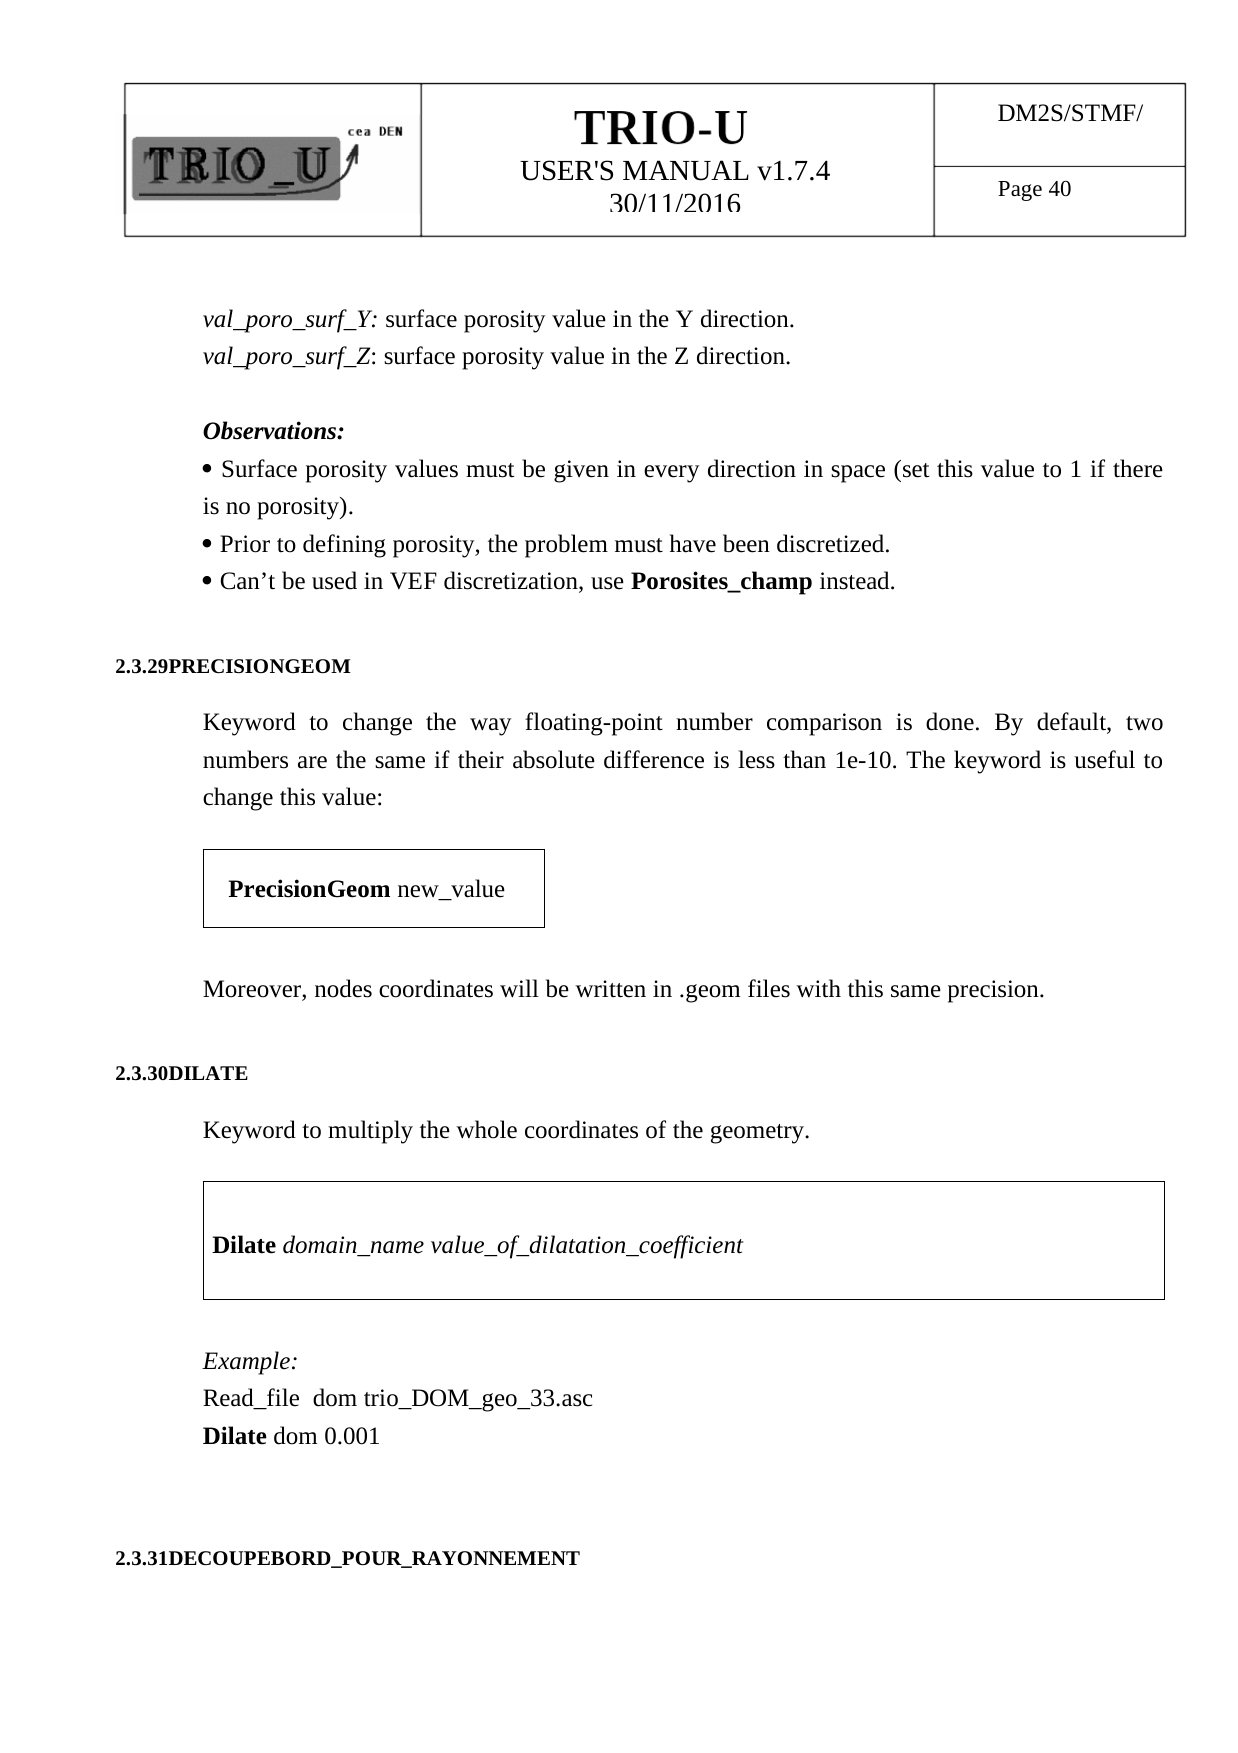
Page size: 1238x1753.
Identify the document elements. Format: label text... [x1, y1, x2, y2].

text Dilate dom 0.001 [203, 1412, 1165, 1450]
text Observations: [203, 408, 1165, 445]
table_header PrecisionGeom new_value [204, 850, 544, 927]
text  Surface porosity values must be given in every direction in space (set this value to 1 if there is no porosity). [203, 445, 1165, 520]
text Moreover, nodes coordinates will be written in .geom files with this same precision. [203, 965, 1165, 1003]
text  Prior to defining porosity, the problem must have been discretized. [203, 520, 1165, 558]
subtitle PRECISIONGEOM [115, 654, 1164, 678]
text Keyword to multiply the whole coordinates of the geometry. [203, 1106, 1165, 1143]
text  Can’t be used in VEF discretization, use Porosites_champ instead. [203, 558, 1165, 595]
subtitle DECOUPEBORD_POUR_RAYONNEMENT [115, 1546, 1164, 1570]
subtitle DILATE [115, 1061, 1164, 1085]
text val_poro_surf_Z: surface porosity value in the Z direction. [203, 333, 1165, 370]
text val_poro_surf_Y: surface porosity value in the Y direction. [203, 295, 1165, 333]
text Read_file dom trio_DOM_geo_33.asc [203, 1375, 1165, 1412]
text Keyword to change the way floating-point number comparison is done. By default, two numbers are the same if their absolute difference is less than 1e-10. The keyword is useful to change this value: [203, 698, 1165, 811]
text Dilate domain_name value_of_dilatation_coefficient [204, 1218, 1164, 1259]
text Example: [203, 1337, 1165, 1375]
